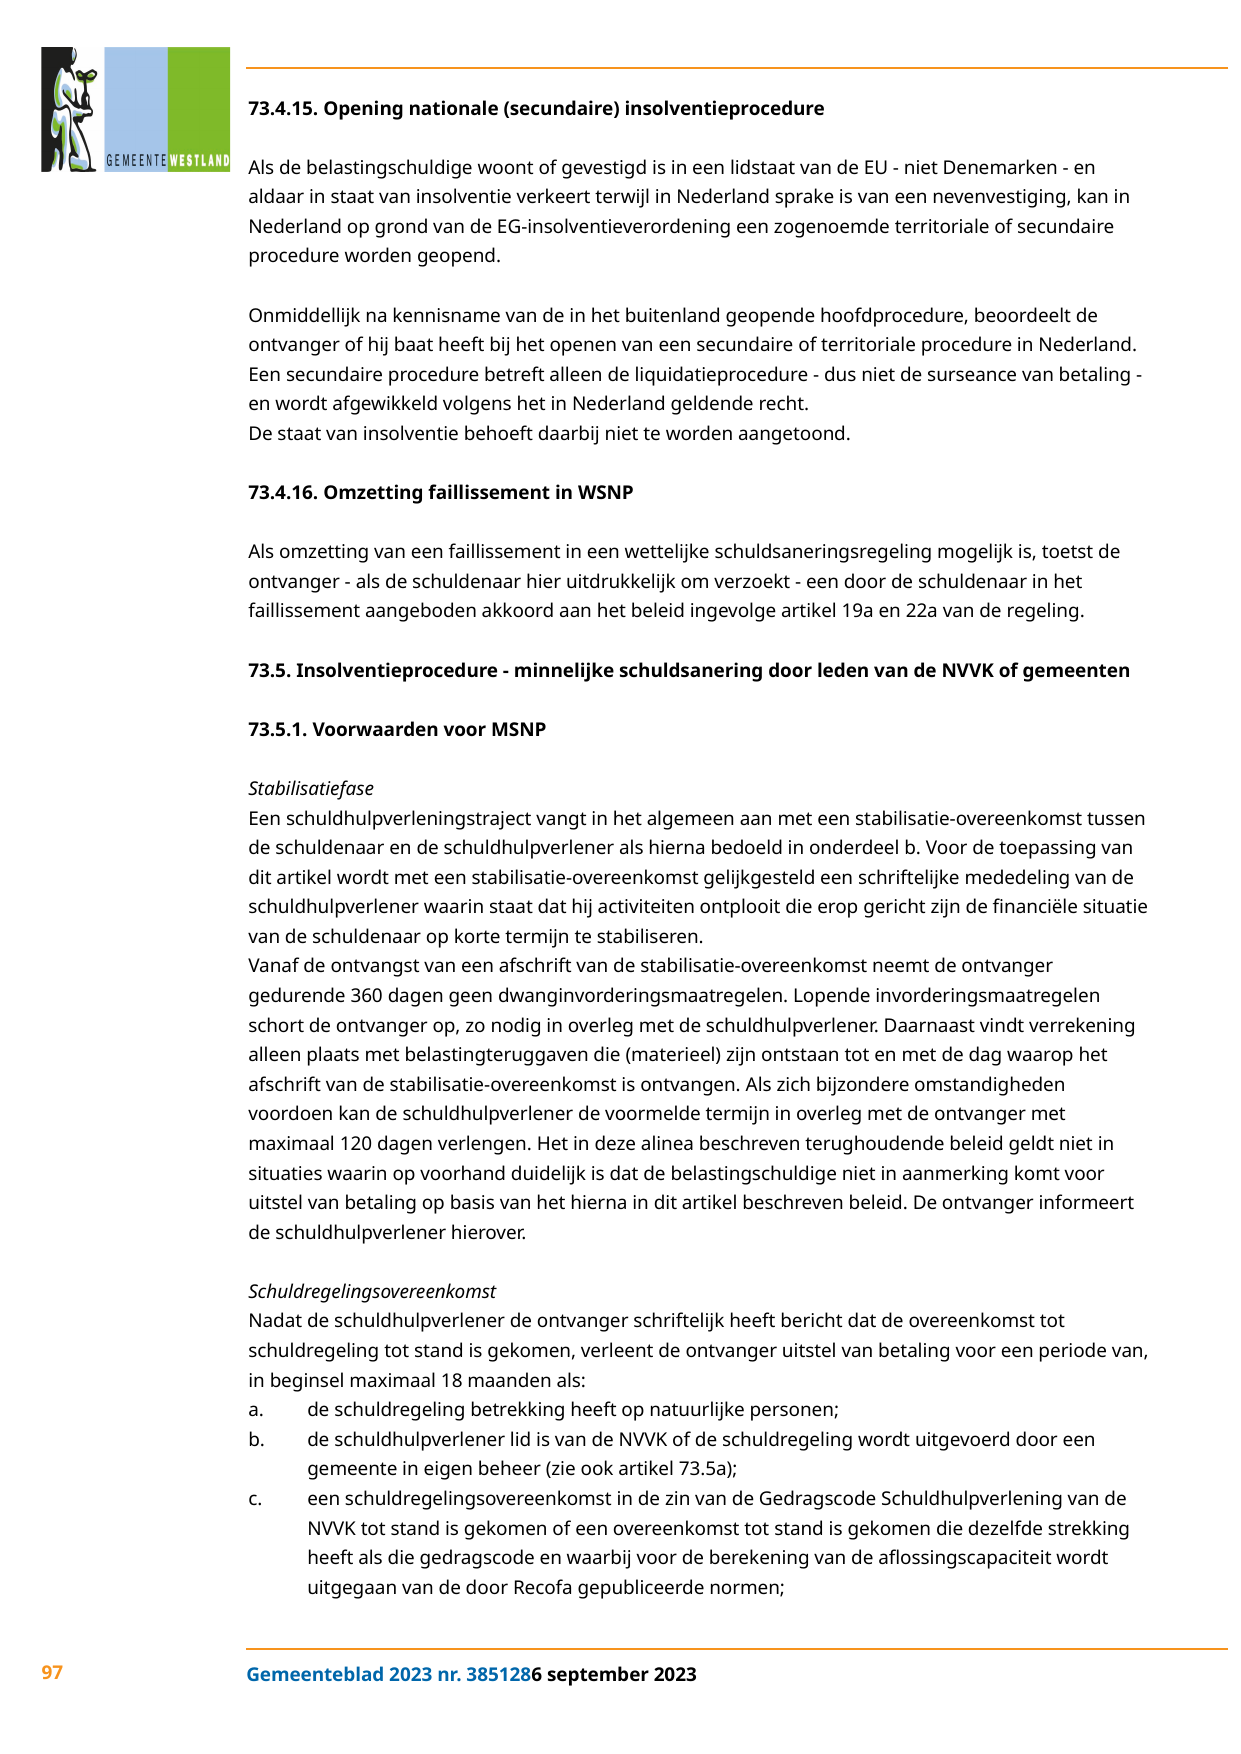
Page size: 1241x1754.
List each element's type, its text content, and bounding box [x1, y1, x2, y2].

picture [41, 47, 231, 172]
text Onmiddellijk na kennisname van de in het buitenland geopende hoofdprocedure, beoordeelt de ontvanger of hij baat heeft bij het openen van een secundaire of territoriale procedure in Nederland. Een secundaire procedure betreft alleen de liquidatieprocedure - dus niet de surseance van betaling - en wordt afgewikkeld volgens het in Nederland geldende recht. [248, 302, 1152, 416]
list de schuldregeling betrekking heeft op natuurlijke personen; [248, 1396, 1152, 1422]
text Nadat de schuldhulpverlener de ontvanger schriftelijk heeft bericht dat de overeenkomst tot schuldregeling tot stand is gekomen, verleent de ontvanger uitstel van betaling voor een periode van, in beginsel maximaal 18 maanden als: [248, 1308, 1152, 1393]
text 73.4.16. Omzetting faillissement in WSNP [248, 479, 1152, 505]
text Stabilisatiefase [248, 775, 1152, 801]
text De staat van insolventie behoeft daarbij niet te worden aangetoond. [248, 420, 1152, 446]
text Schuldregelingsovereenkomst [248, 1278, 1152, 1304]
text Een schuldhulpverleningstraject vangt in het algemeen aan met een stabilisatie-overeenkomst tussen de schuldenaar en de schuldhulpverlener als hierna bedoeld in onderdeel b. Voor de toepassing van dit artikel wordt met een stabilisatie-overeenkomst gelijkgesteld een schriftelijke mededeling van de schuldhulpverlener waarin staat dat hij activiteiten ontplooit die erop gericht zijn de financiële situatie van de schuldenaar op korte termijn te stabiliseren. [248, 805, 1152, 949]
list een schuldregelingsovereenkomst in de zin van de Gedragscode Schuldhulpverlening van de NVVK tot stand is gekomen of een overeenkomst tot stand is gekomen die dezelfde strekking heeft als die gedragscode en waarbij voor de berekening van de aflossingscapaciteit wordt uitgegaan van de door Recofa gepubliceerde normen; [248, 1485, 1152, 1600]
text Vanaf de ontvangst van een afschrift van de stabilisatie-overeenkomst neemt de ontvanger gedurende 360 dagen geen dwanginvorderingsmaatregelen. Lopende invorderingsmaatregelen schort de ontvanger op, zo nodig in overleg met de schuldhulpverlener. Daarnaast vindt verrekening alleen plaats met belastingteruggaven die (materieel) zijn ontstaan tot en met de dag waarop het afschrift van de stabilisatie-overeenkomst is ontvangen. Als zich bijzondere omstandigheden voordoen kan de schuldhulpverlener de voormelde termijn in overleg met de ontvanger met maximaal 120 dagen verlengen. Het in deze alinea beschreven terughoudende beleid geldt niet in situaties waarin op voorhand duidelijk is dat de belastingschuldige niet in aanmerking komt voor uitstel van betaling op basis van het hierna in dit artikel beschreven beleid. De ontvanger informeert de schuldhulpverlener hierover. [248, 953, 1152, 1245]
text Als omzetting van een faillissement in een wettelijke schuldsaneringsregeling mogelijk is, toetst de ontvanger - als de schuldenaar hier uitdrukkelijk om verzoekt - een door de schuldenaar in het faillissement aangeboden akkoord aan het beleid ingevolge artikel 19a en 22a van de regeling. [248, 538, 1152, 623]
text 73.4.15. Opening nationale (secundaire) insolventieprocedure [248, 95, 1152, 121]
text Als de belastingschuldige woont of gevestigd is in een lidstaat van de EU - niet Denemarken - en aldaar in staat van insolventie verkeert terwijl in Nederland sprake is van een nevenvestiging, kan in Nederland op grond van de EG-insolventieverordening een zogenoemde territoriale of secundaire procedure worden geopend. [248, 154, 1152, 268]
text 73.5. Insolventieprocedure - minnelijke schuldsanering door leden van de NVVK of gemeenten [248, 657, 1152, 683]
list de schuldhulpverlener lid is van de NVVK of de schuldregeling wordt uitgevoerd door een gemeente in eigen beheer (zie ook artikel 73.5a); [248, 1426, 1152, 1481]
text 73.5.1. Voorwaarden voor MSNP [248, 716, 1152, 742]
